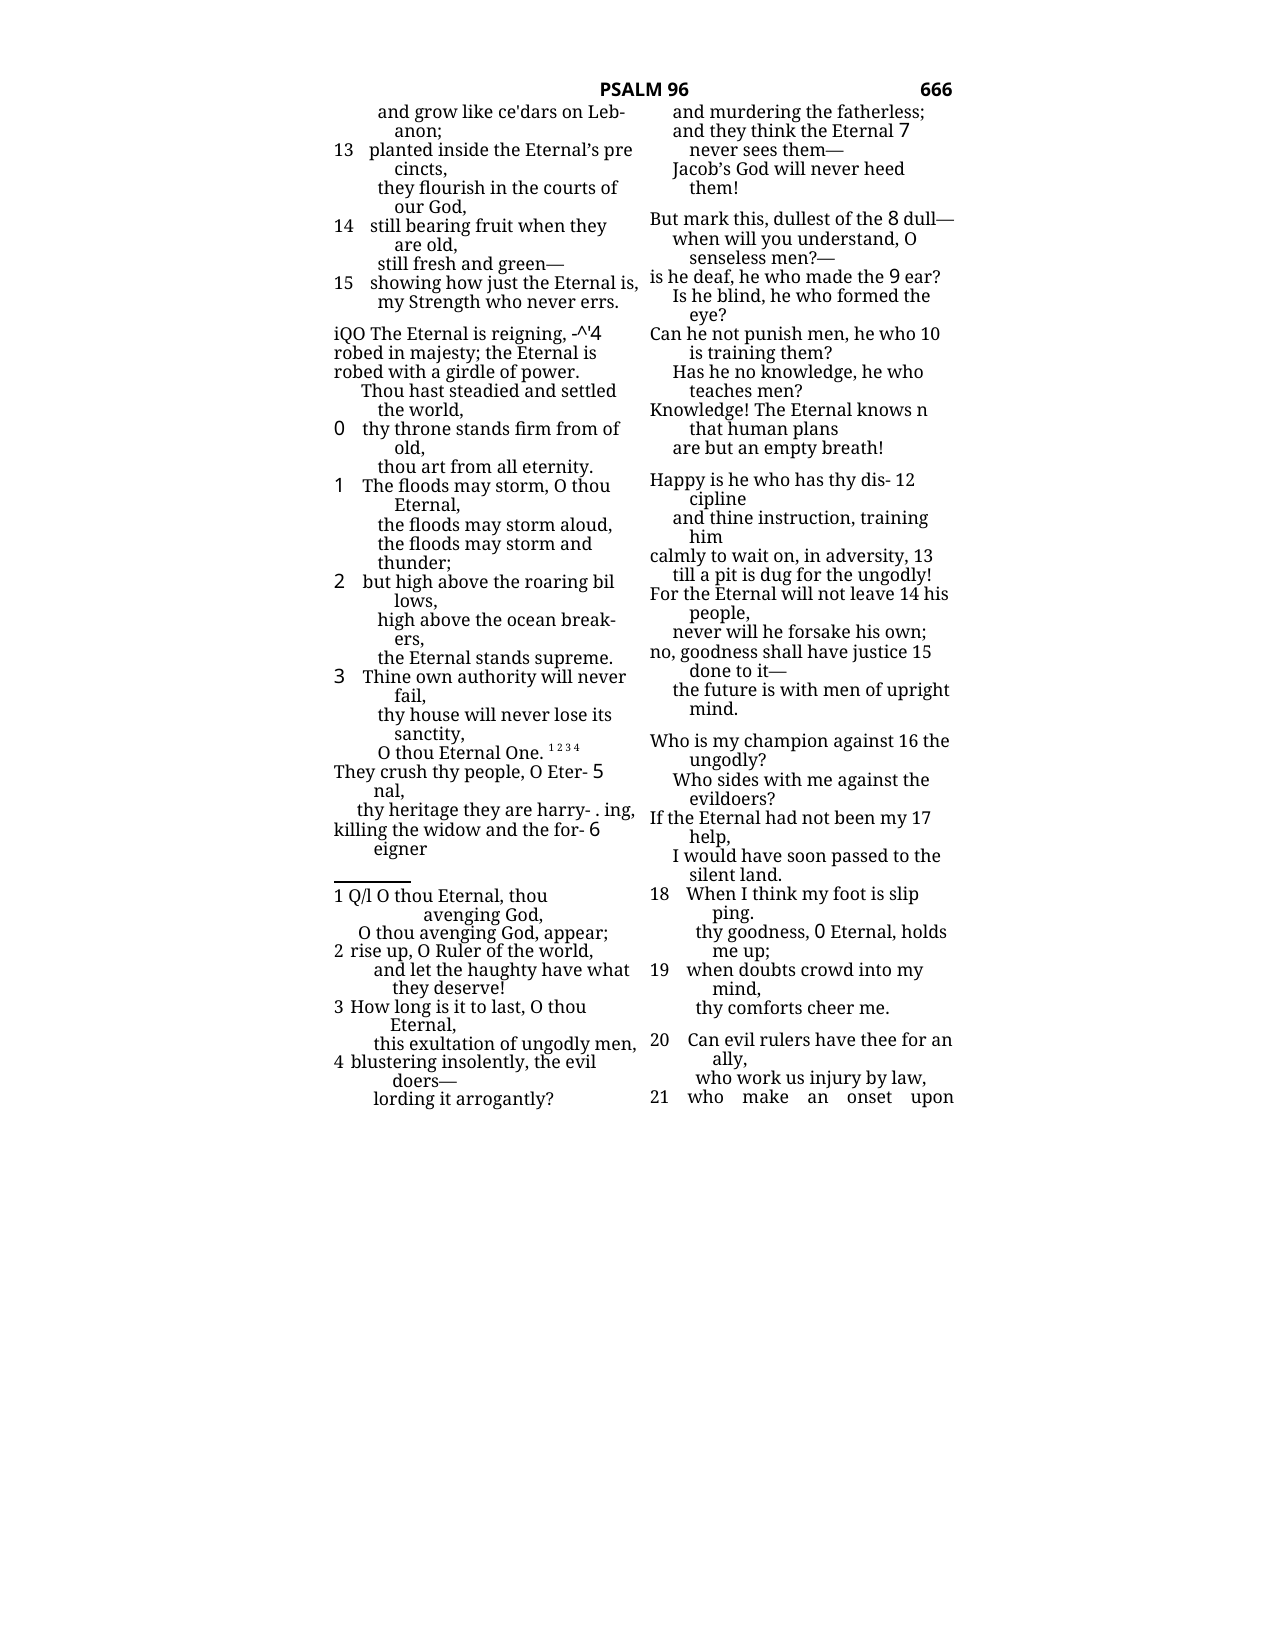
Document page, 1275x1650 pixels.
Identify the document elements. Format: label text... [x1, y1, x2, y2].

text when will you understand, O senseless men?— [672, 230, 955, 268]
text Eternal, [390, 1017, 639, 1035]
text the future is with men of up­right mind. [672, 682, 955, 720]
text calmly to wait on, in adversity, 13 [649, 547, 955, 566]
text thy heritage they are harry- . ing, [357, 802, 639, 821]
text lording it arrogantly? [373, 1091, 639, 1109]
text Eternal, [394, 497, 639, 516]
text ping. [712, 904, 955, 923]
text till a pit is dug for the un­godly! [672, 566, 955, 585]
text Q/l O thou Eternal, thou [334, 888, 639, 906]
text Who sides with me against the evildoers? [672, 771, 955, 809]
list The floods may storm, O thou [334, 478, 639, 497]
text fail, [394, 687, 639, 706]
text Who is my champion against 16 the ungodly? [649, 732, 955, 771]
text and murdering the fatherless; [672, 103, 955, 122]
text O thou avenging God, appear; [334, 925, 633, 943]
text and thine instruction, train­ing him [672, 509, 955, 547]
text Jacob’s God will never heed them! [672, 160, 955, 198]
text lows, [394, 592, 639, 611]
text the Eternal stands supreme. [377, 649, 639, 668]
list When I think my foot is slip­ [649, 885, 955, 904]
text blustering insolently, the evil­ [334, 1054, 639, 1072]
text they flourish in the courts of our God, [377, 179, 639, 217]
text For the Eternal will not leave 14 his people, [649, 585, 955, 623]
text iQO The Eternal is reigning, -^'4 robed in majesty; the Eternal is robed with a girdle of power. [334, 325, 639, 382]
text Is he blind, he who formed the eye? [672, 287, 955, 325]
text and they think the Eternal 7 never sees them— [672, 122, 955, 160]
text this exultation of ungodly men, [373, 1035, 639, 1054]
text who work us injury by law, [695, 1069, 955, 1088]
text is he deaf, he who made the 9 ear? [649, 268, 955, 287]
list thy throne stands firm from of [334, 420, 639, 439]
list who make an onset upon [649, 1088, 955, 1107]
text How long is it to last, O thou [334, 998, 639, 1017]
text Knowledge! The Eternal knows n that human plans [649, 401, 955, 439]
text They crush thy people, O Eter- 5 nal, [334, 763, 639, 802]
text and let the haughty have what they deserve! [373, 962, 639, 998]
text O thou Eternal One. [377, 744, 639, 763]
text thy house will never lose its sanctity, [377, 706, 639, 744]
list planted inside the Eternal’s pre­ [334, 141, 639, 160]
text Can he not punish men, he who 10 is training them? [649, 325, 955, 363]
text are but an empty breath! [672, 439, 955, 458]
list still bearing fruit when they [334, 217, 639, 236]
text ally, [712, 1050, 955, 1069]
text high above the ocean break­ers, [377, 611, 639, 649]
text the floods may storm aloud, the floods may storm and thunder; [377, 516, 639, 573]
text my Strength who never errs. [377, 293, 639, 313]
text old, [394, 439, 639, 458]
list showing how just the Eternal is, [334, 274, 639, 293]
text avenging God, [334, 906, 633, 925]
text thy goodness, 0 Eternal, holds me up; [695, 923, 955, 961]
list when doubts crowd into my [649, 961, 955, 980]
text mind, [712, 980, 955, 999]
list Thine own authority will never [334, 668, 639, 687]
text killing the widow and the for- 6 eigner [334, 821, 639, 859]
text Happy is he who has thy dis- 12 cipline [649, 471, 955, 509]
text are old, [394, 236, 639, 255]
text thy comforts cheer me. [695, 999, 955, 1018]
text and grow like ce'dars on Leb­anon; [377, 103, 639, 141]
text rise up, O Ruler of the world, [334, 943, 639, 962]
text thou art from all eternity. [377, 458, 639, 478]
text no, goodness shall have justice 15 done to it— [649, 643, 955, 682]
text doers— [392, 1072, 639, 1091]
text never will he forsake his own; [672, 623, 955, 643]
text still fresh and green— [377, 255, 639, 274]
text But mark this, dullest of the 8 dull— [649, 210, 955, 230]
text I would have soon passed to the silent land. [672, 847, 955, 885]
text If the Eternal had not been my 17 help, [649, 809, 955, 847]
text Has he no knowledge, he who teaches men? [672, 363, 955, 401]
list Can evil rulers have thee for an [649, 1031, 955, 1050]
text Thou hast steadied and settled the world, [361, 382, 639, 420]
list but high above the roaring bil­ [334, 573, 639, 592]
text cincts, [394, 160, 639, 179]
